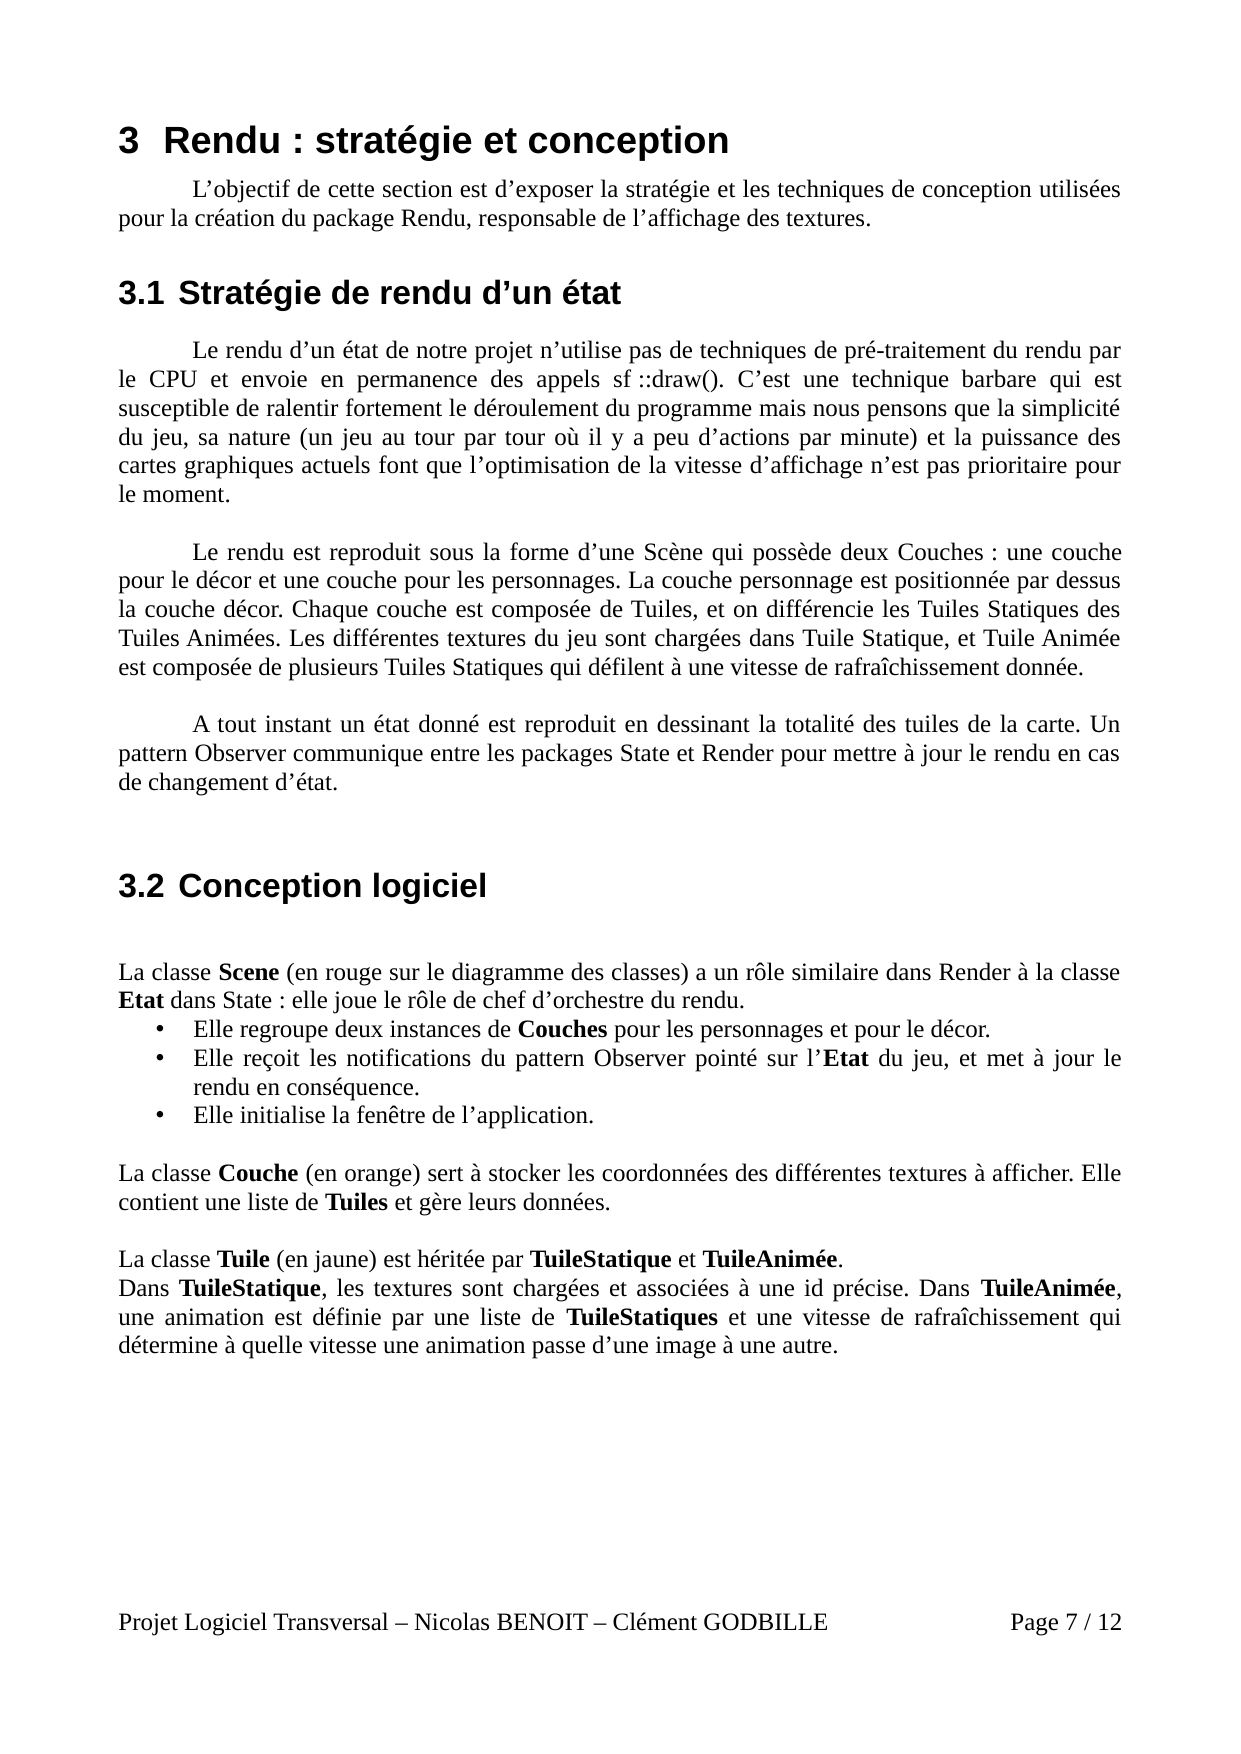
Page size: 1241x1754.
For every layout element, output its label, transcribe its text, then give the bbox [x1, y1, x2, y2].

list Elle initialise la fenêtre de l’application. [156, 1100, 1122, 1129]
text Le rendu d’un état de notre projet n’utilise pas de techniques de pré-traitement du rendu par le CPU et envoie en permanence des appels sf ::draw(). C’est une technique barbare qui est susceptible de ralentir fortement le déroulement du programme mais nous pensons que la simplicité du jeu, sa nature (un jeu au tour par tour où il y a peu d’actions par minute) et la puissance des cartes graphiques actuels font que l’optimisation de la vitesse d’affichage n’est pas prioritaire pour le moment. [118, 335, 1122, 508]
text La classe Scene (en rouge sur le diagramme des classes) a un rôle similaire dans Render à la classe Etat dans State : elle joue le rôle de chef d’orchestre du rendu. [118, 957, 1122, 1014]
list Elle regroupe deux instances de Couches pour les personnages et pour le décor. [156, 1014, 1122, 1043]
text L’objectif de cette section est d’exposer la stratégie et les techniques de conception utilisées pour la création du package Rendu, responsable de l’affichage des textures. [118, 174, 1122, 232]
text Le rendu est reproduit sous la forme d’une Scène qui possède deux Couches : une couche pour le décor et une couche pour les personnages. La couche personnage est positionnée par dessus la couche décor. Chaque couche est composée de Tuiles, et on différencie les Tuiles Statiques des Tuiles Animées. Les différentes textures du jeu sont chargées dans Tuile Statique, et Tuile Animée est composée de plusieurs Tuiles Statiques qui défilent à une vitesse de rafraîchissement donnée. [118, 537, 1122, 680]
text Dans TuileStatique, les textures sont chargées et associées à une id précise. Dans TuileAnimée, une animation est définie par une liste de TuileStatiques et une vitesse de rafraîchissement qui détermine à quelle vitesse une animation passe d’une image à une autre. [118, 1273, 1122, 1359]
subtitle Conception logiciel [118, 866, 1122, 904]
subtitle Stratégie de rendu d’un état [118, 273, 1122, 312]
text La classe Tuile (en jaune) est héritée par TuileStatique et TuileAnimée. [118, 1244, 1122, 1273]
list Elle reçoit les notifications du pattern Observer pointé sur l’Etat du jeu, et met à jour le rendu en conséquence. [156, 1043, 1122, 1100]
text La classe Couche (en orange) sert à stocker les coordonnées des différentes textures à afficher. Elle contient une liste de Tuiles et gère leurs données. [118, 1158, 1122, 1215]
text A tout instant un état donné est reproduit en dessinant la totalité des tuiles de la carte. Un pattern Observer communique entre les packages State et Render pour mettre à jour le rendu en cas de changement d’état. [118, 709, 1122, 795]
subtitle Rendu : stratégie et conception [118, 118, 1122, 162]
